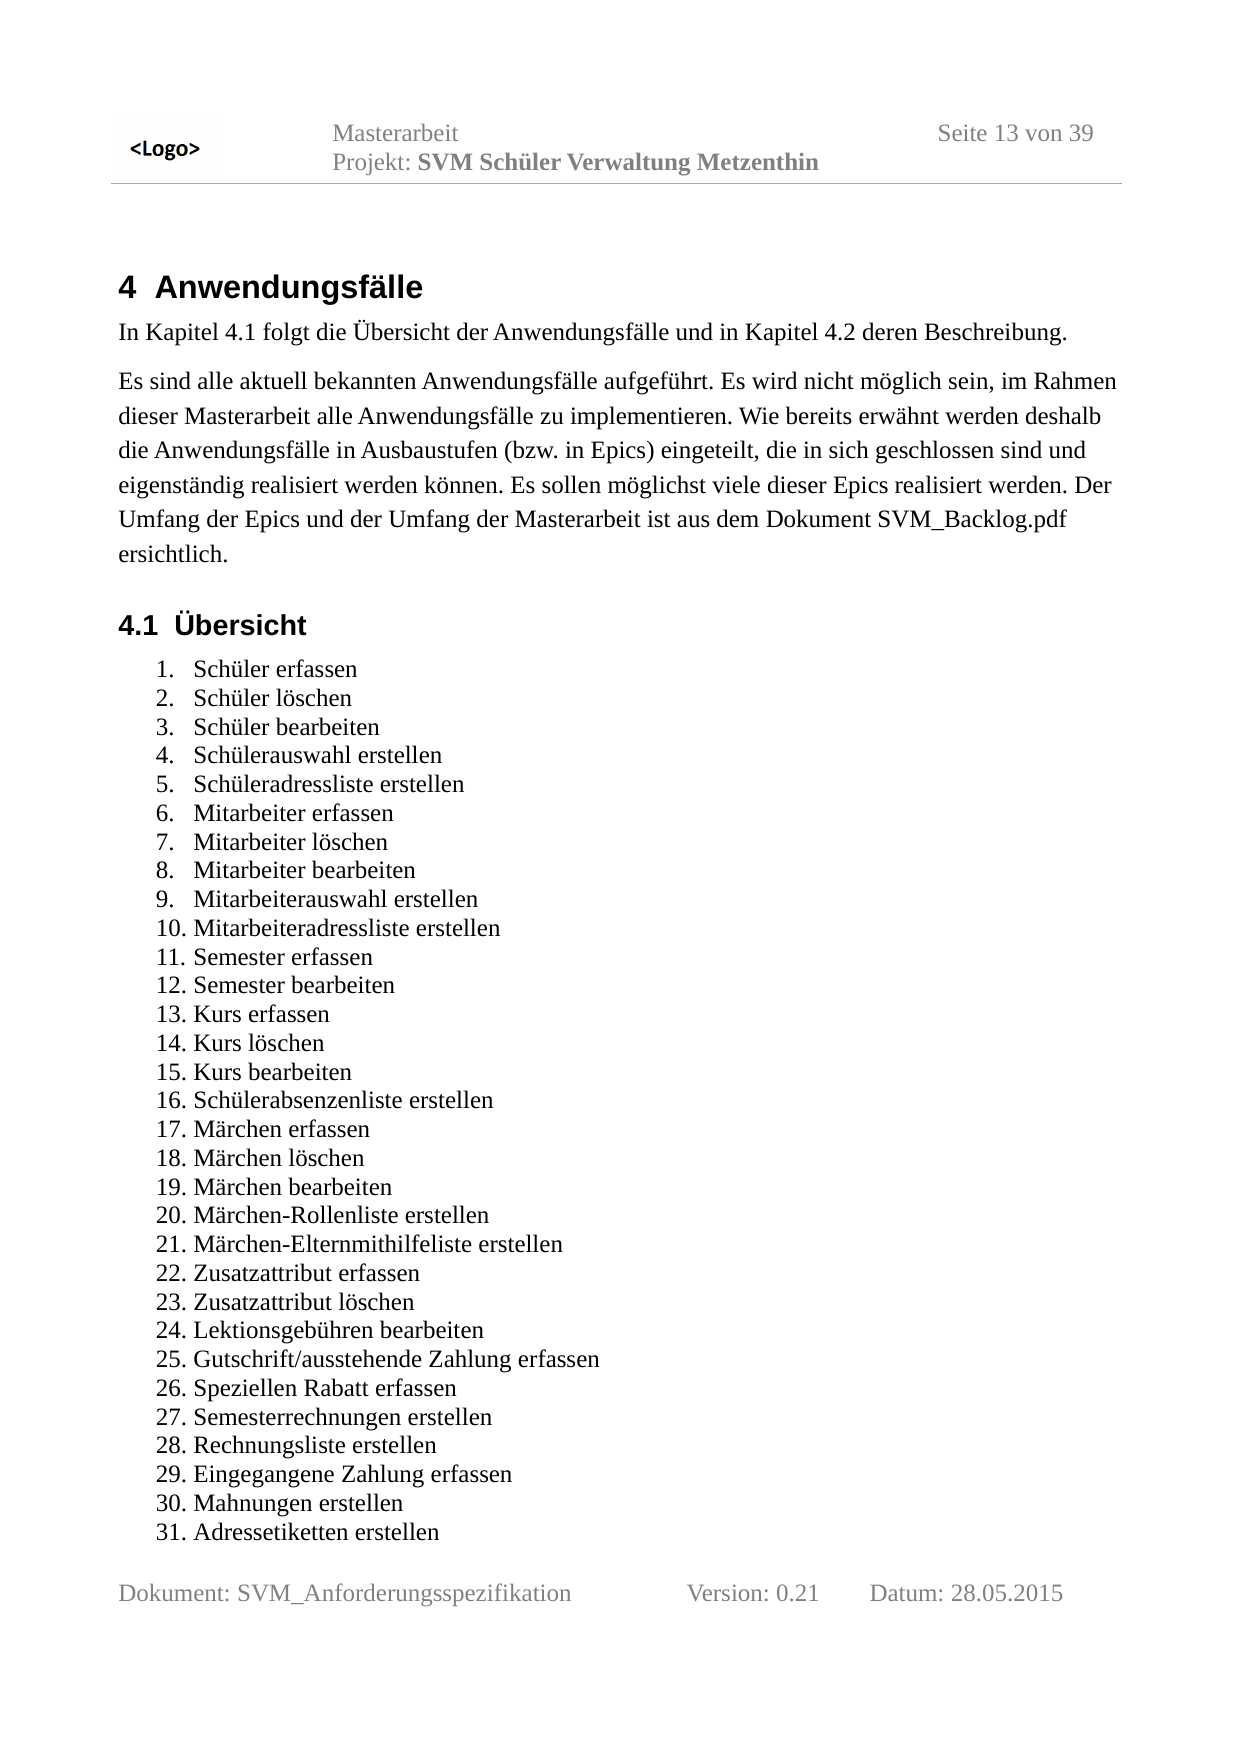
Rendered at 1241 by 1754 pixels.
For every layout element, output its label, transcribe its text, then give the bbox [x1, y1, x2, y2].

list Gutschrift/ausstehende Zahlung erfassen [156, 1344, 1122, 1373]
list Märchen-Elternmithilfeliste erstellen [156, 1229, 1122, 1258]
list Semester erfassen [156, 942, 1122, 971]
list Rechnungsliste erstellen [156, 1431, 1122, 1459]
subtitle Anwendungsfälle [118, 267, 1122, 305]
list Schülerauswahl erstellen [156, 741, 1122, 769]
list Mitarbeiteradressliste erstellen [156, 913, 1122, 942]
list Mahnungen erstellen [156, 1488, 1122, 1517]
list Lektionsgebühren bearbeiten [156, 1316, 1122, 1344]
list Kurs bearbeiten [156, 1057, 1122, 1086]
list Schüler löschen [156, 683, 1122, 712]
list Speziellen Rabatt erfassen [156, 1373, 1122, 1402]
text In Kapitel 4.1 folgt die Übersicht der Anwendungsfälle und in Kapitel 4.2 deren Beschreibung. [118, 317, 1122, 346]
list Semester bearbeiten [156, 971, 1122, 999]
subtitle Übersicht [118, 609, 1122, 642]
list Adressetiketten erstellen [156, 1517, 1122, 1546]
list Schüler bearbeiten [156, 712, 1122, 741]
list Märchen bearbeiten [156, 1172, 1122, 1201]
list Semesterrechnungen erstellen [156, 1402, 1122, 1431]
list Mitarbeiter bearbeiten [156, 856, 1122, 884]
list Eingegangene Zahlung erfassen [156, 1459, 1122, 1488]
list Märchen-Rollenliste erstellen [156, 1201, 1122, 1229]
picture [118, 118, 224, 183]
list Mitarbeiter erfassen [156, 798, 1122, 827]
list Märchen erfassen [156, 1114, 1122, 1143]
list Zusatzattribut erfassen [156, 1258, 1122, 1287]
list Schüler erfassen [156, 654, 1122, 683]
list Schüleradressliste erstellen [156, 769, 1122, 798]
text Es sind alle aktuell bekannten Anwendungsfälle aufgeführt. Es wird nicht möglich sein, im Rahmen dieser Masterarbeit alle Anwendungsfälle zu implementieren. Wie bereits erwähnt werden deshalb die Anwendungsfälle in Ausbaustufen (bzw. in Epics) eingeteilt, die in sich geschlossen sind und eigenständig realisiert werden können. Es sollen möglichst viele dieser Epics realisiert werden. Der Umfang der Epics und der Umfang der Masterarbeit ist aus dem Dokument SVM_Backlog.pdf ersichtlich. [118, 366, 1122, 568]
list Kurs löschen [156, 1028, 1122, 1057]
list Schülerabsenzenliste erstellen [156, 1086, 1122, 1114]
list Märchen löschen [156, 1143, 1122, 1172]
list Zusatzattribut löschen [156, 1287, 1122, 1316]
list Mitarbeiterauswahl erstellen [156, 884, 1122, 913]
list Kurs erfassen [156, 999, 1122, 1028]
list Mitarbeiter löschen [156, 827, 1122, 856]
